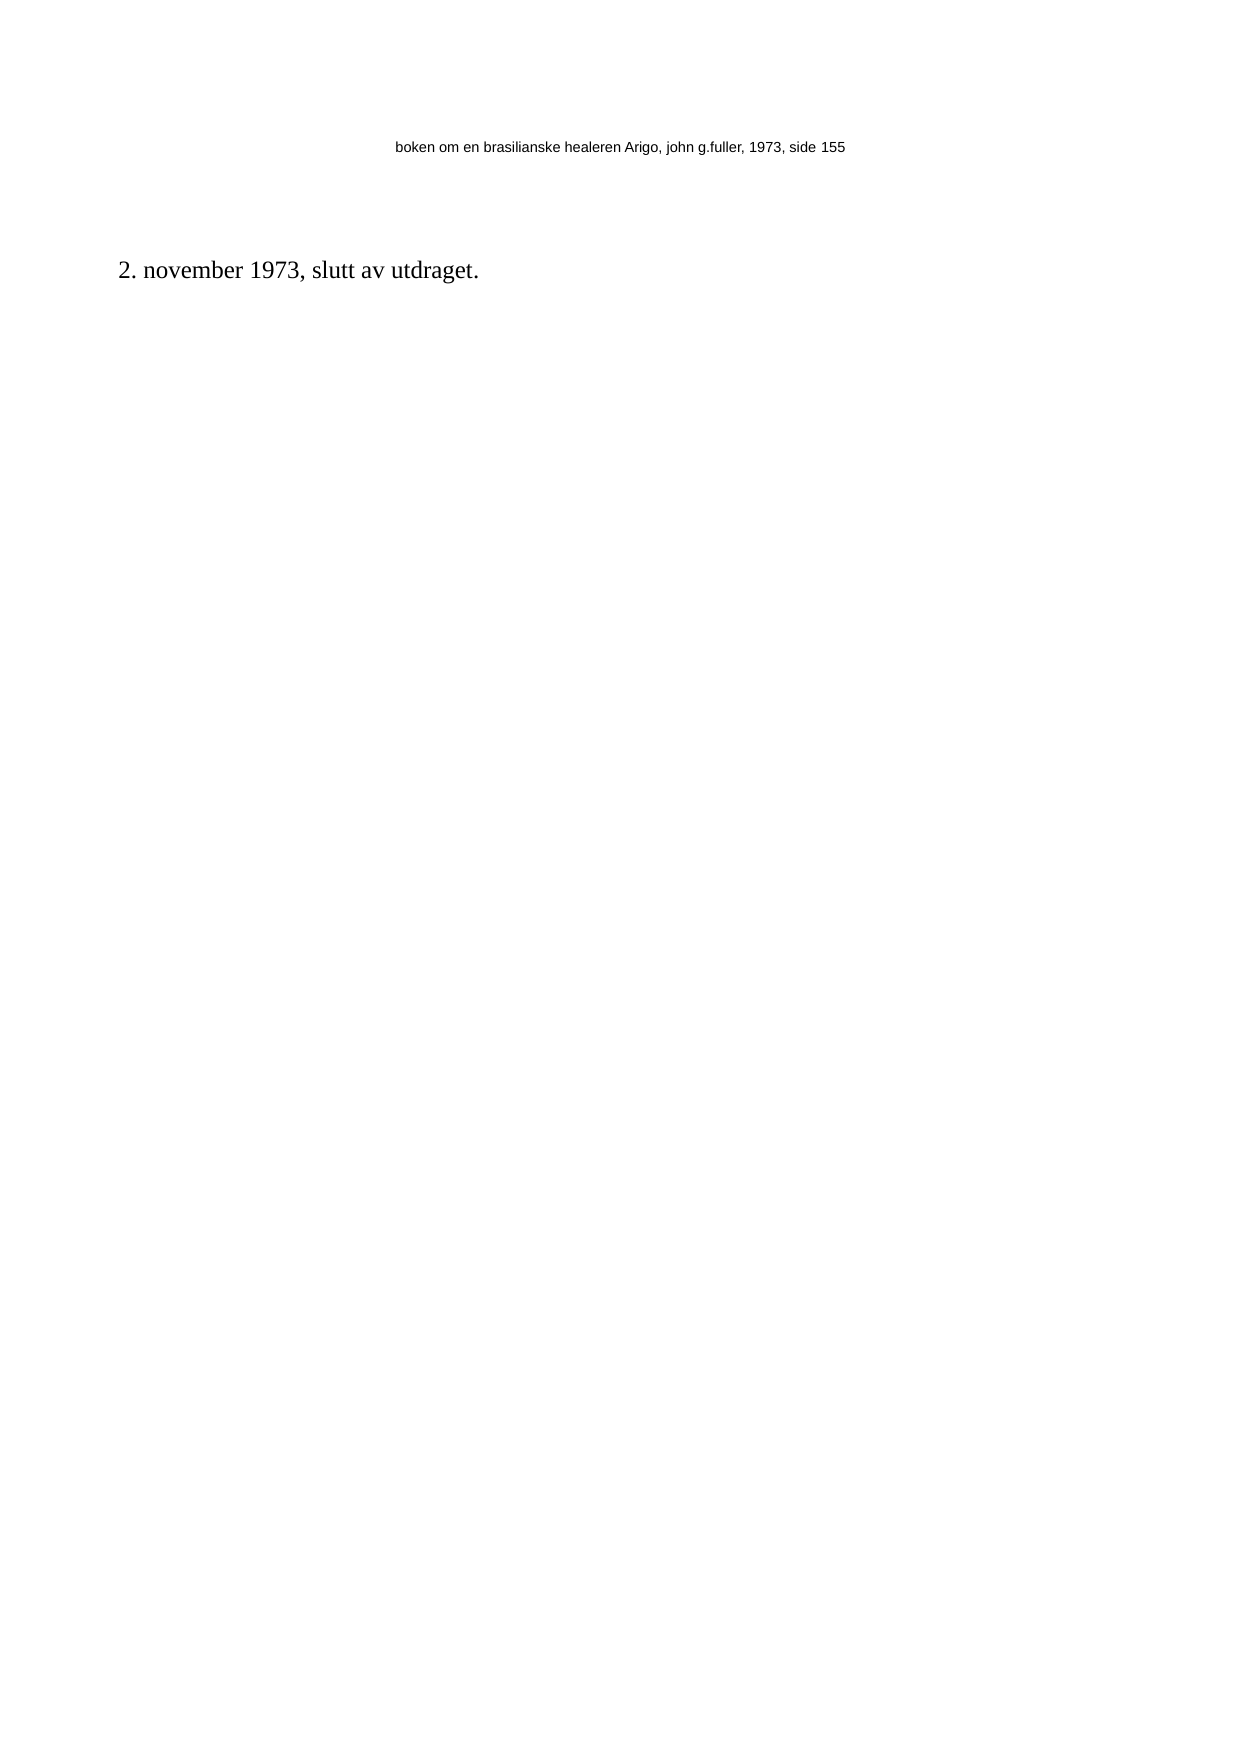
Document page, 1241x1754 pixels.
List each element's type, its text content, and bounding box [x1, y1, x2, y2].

text 2. november 1973, slutt av utdraget. [118, 255, 1122, 284]
